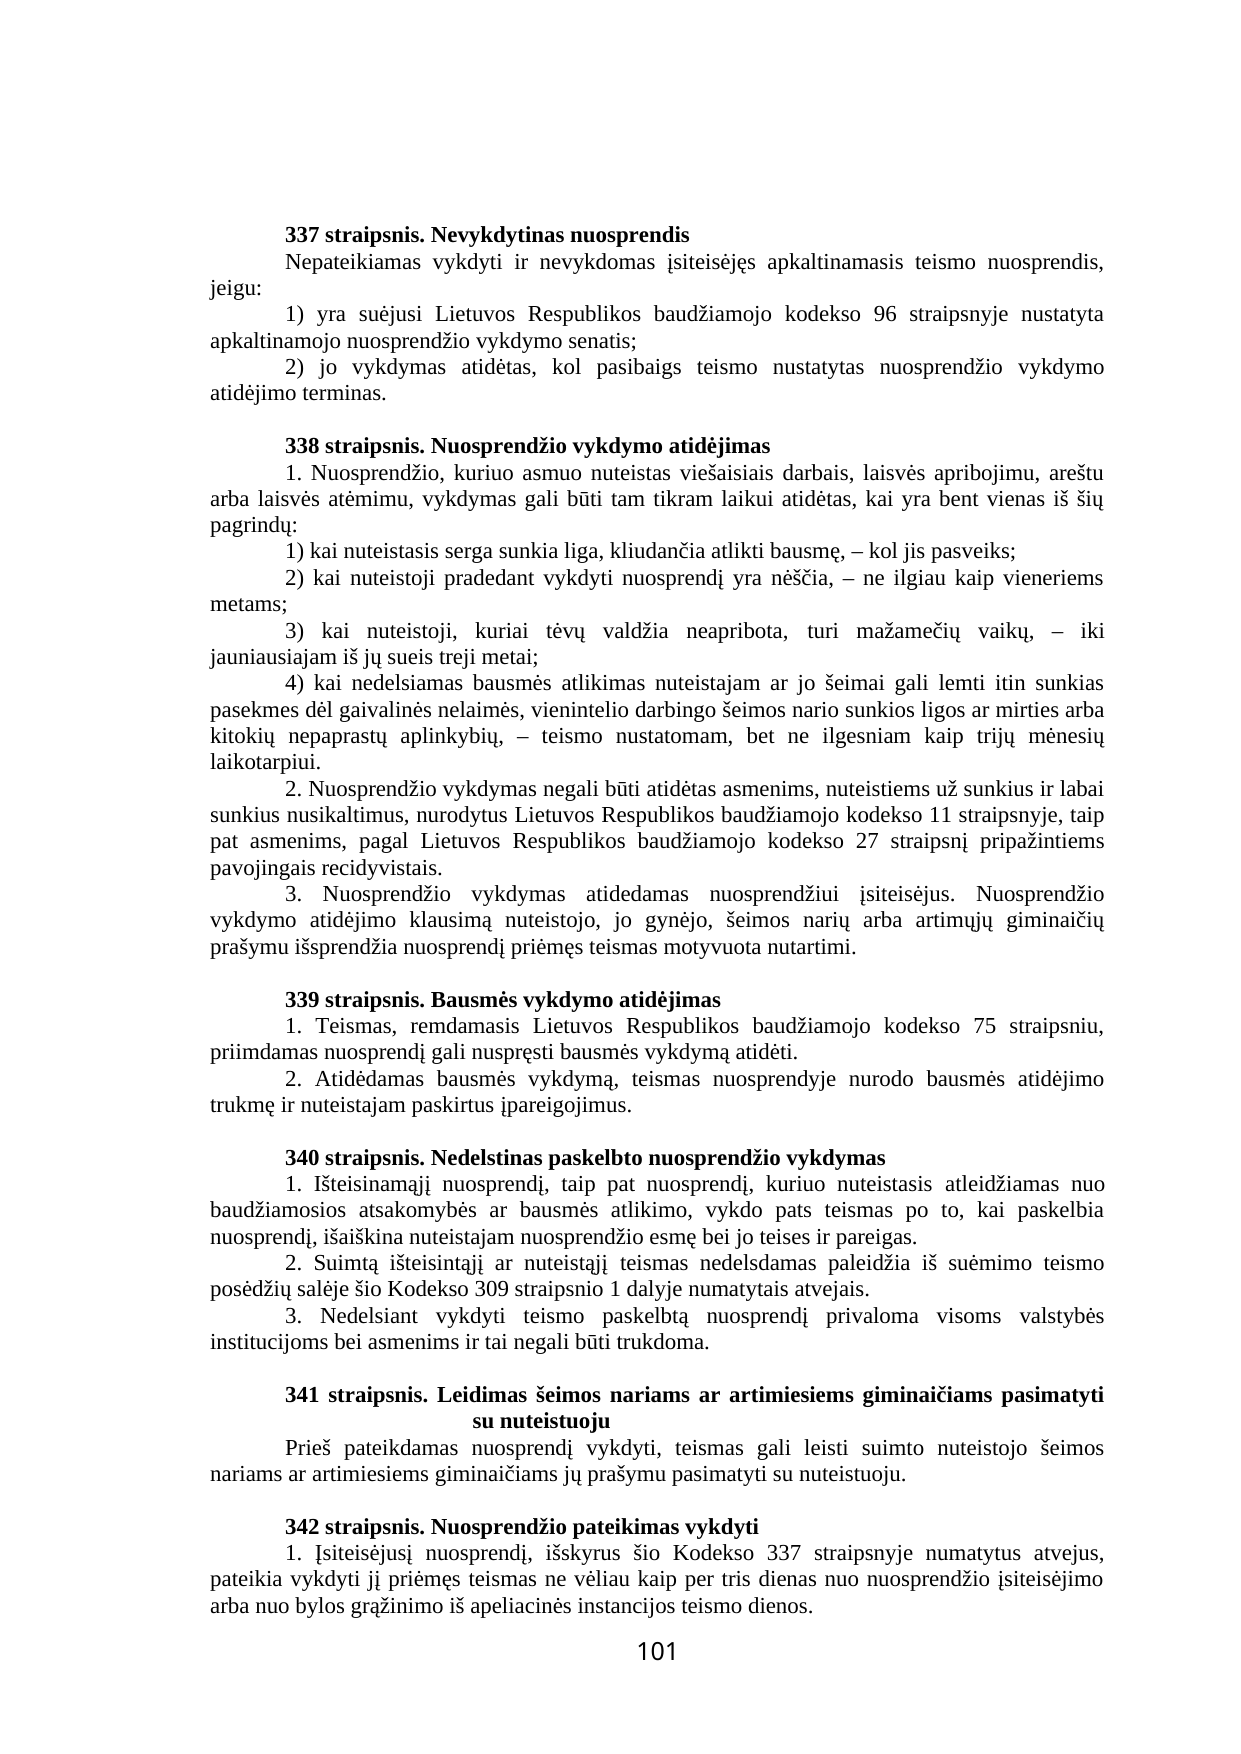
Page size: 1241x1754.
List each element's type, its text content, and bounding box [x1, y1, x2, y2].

text 1. Teismas, remdamasis Lietuvos Respublikos baudžiamojo kodekso 75 straipsniu, priimdamas nuosprendį gali nuspręsti bausmės vykdymą atidėti. [210, 1012, 1106, 1065]
text 1) kai nuteistasis serga sunkia liga, kliudančia atlikti bausmę, – kol jis pasveiks; [210, 538, 1106, 564]
text 3) kai nuteistoji, kuriai tėvų valdžia neapribota, turi mažamečių vaikų, – iki jauniausiajam iš jų sueis treji metai; [210, 617, 1106, 669]
text 3. Nedelsiant vykdyti teismo paskelbtą nuosprendį privaloma visoms valstybės institucijoms bei asmenims ir tai negali būti trukdoma. [210, 1302, 1106, 1354]
text 1. Įsiteisėjusį nuosprendį, išskyrus šio Kodekso 337 straipsnyje numatytus atvejus, pateikia vykdyti jį priėmęs teismas ne vėliau kaip per tris dienas nuo nuosprendžio įsiteisėjimo arba nuo bylos grąžinimo iš apeliacinės instancijos teismo dienos. [210, 1539, 1106, 1618]
text Nepateikiamas vykdyti ir nevykdomas įsiteisėjęs apkaltinamasis teismo nuosprendis, jeigu: [210, 248, 1106, 300]
text 341 straipsnis. Leidimas šeimos nariams ar artimiesiems giminaičiams pasimatyti su nuteistuoju [285, 1381, 1106, 1434]
text 4) kai nedelsiamas bausmės atlikimas nuteistajam ar jo šeimai gali lemti itin sunkias pasekmes dėl gaivalinės nelaimės, vienintelio darbingo šeimos nario sunkios ligos ar mirties arba kitokių nepaprastų aplinkybių, – teismo nustatomam, bet ne ilgesniam kaip trijų mėnesių laikotarpiui. [210, 669, 1106, 775]
text 1. Išteisinamąjį nuosprendį, taip pat nuosprendį, kuriuo nuteistasis atleidžiamas nuo baudžiamosios atsakomybės ar bausmės atlikimo, vykdo pats teismas po to, kai paskelbia nuosprendį, išaiškina nuteistajam nuosprendžio esmę bei jo teises ir pareigas. [210, 1170, 1106, 1249]
text 2. Suimtą išteisintąjį ar nuteistąjį teismas nedelsdamas paleidžia iš suėmimo teismo posėdžių salėje šio Kodekso 309 straipsnio 1 dalyje numatytais atvejais. [210, 1249, 1106, 1302]
text 339 straipsnis. Bausmės vykdymo atidėjimas [210, 986, 1106, 1012]
text 2) kai nuteistoji pradedant vykdyti nuosprendį yra nėščia, – ne ilgiau kaip vieneriems metams; [210, 564, 1106, 617]
text Prieš pateikdamas nuosprendį vykdyti, teismas gali leisti suimto nuteistojo šeimos nariams ar artimiesiems giminaičiams jų prašymu pasimatyti su nuteistuoju. [210, 1434, 1106, 1486]
text 1) yra suėjusi Lietuvos Respublikos baudžiamojo kodekso 96 straipsnyje nustatyta apkaltinamojo nuosprendžio vykdymo senatis; [210, 300, 1106, 353]
text 2) jo vykdymas atidėtas, kol pasibaigs teismo nustatytas nuosprendžio vykdymo atidėjimo terminas. [210, 353, 1106, 406]
text 2. Atidėdamas bausmės vykdymą, teismas nuosprendyje nurodo bausmės atidėjimo trukmę ir nuteistajam paskirtus įpareigojimus. [210, 1065, 1106, 1117]
text 2. Nuosprendžio vykdymas negali būti atidėtas asmenims, nuteistiems už sunkius ir labai sunkius nusikaltimus, nurodytus Lietuvos Respublikos baudžiamojo kodekso 11 straipsnyje, taip pat asmenims, pagal Lietuvos Respublikos baudžiamojo kodekso 27 straipsnį pripažintiems pavojingais recidyvistais. [210, 775, 1106, 880]
text 340 straipsnis. Nedelstinas paskelbto nuosprendžio vykdymas [210, 1144, 1106, 1170]
text 342 straipsnis. Nuosprendžio pateikimas vykdyti [210, 1513, 1106, 1539]
text 338 straipsnis. Nuosprendžio vykdymo atidėjimas [210, 432, 1106, 458]
text 3. Nuosprendžio vykdymas atidedamas nuosprendžiui įsiteisėjus. Nuosprendžio vykdymo atidėjimo klausimą nuteistojo, jo gynėjo, šeimos narių arba artimųjų giminaičių prašymu išsprendžia nuosprendį priėmęs teismas motyvuota nutartimi. [210, 880, 1106, 959]
text 337 straipsnis. Nevykdytinas nuosprendis [210, 221, 1106, 248]
text 1. Nuosprendžio, kuriuo asmuo nuteistas viešaisiais darbais, laisvės apribojimu, areštu arba laisvės atėmimu, vykdymas gali būti tam tikram laikui atidėtas, kai yra bent vienas iš šių pagrindų: [210, 458, 1106, 538]
